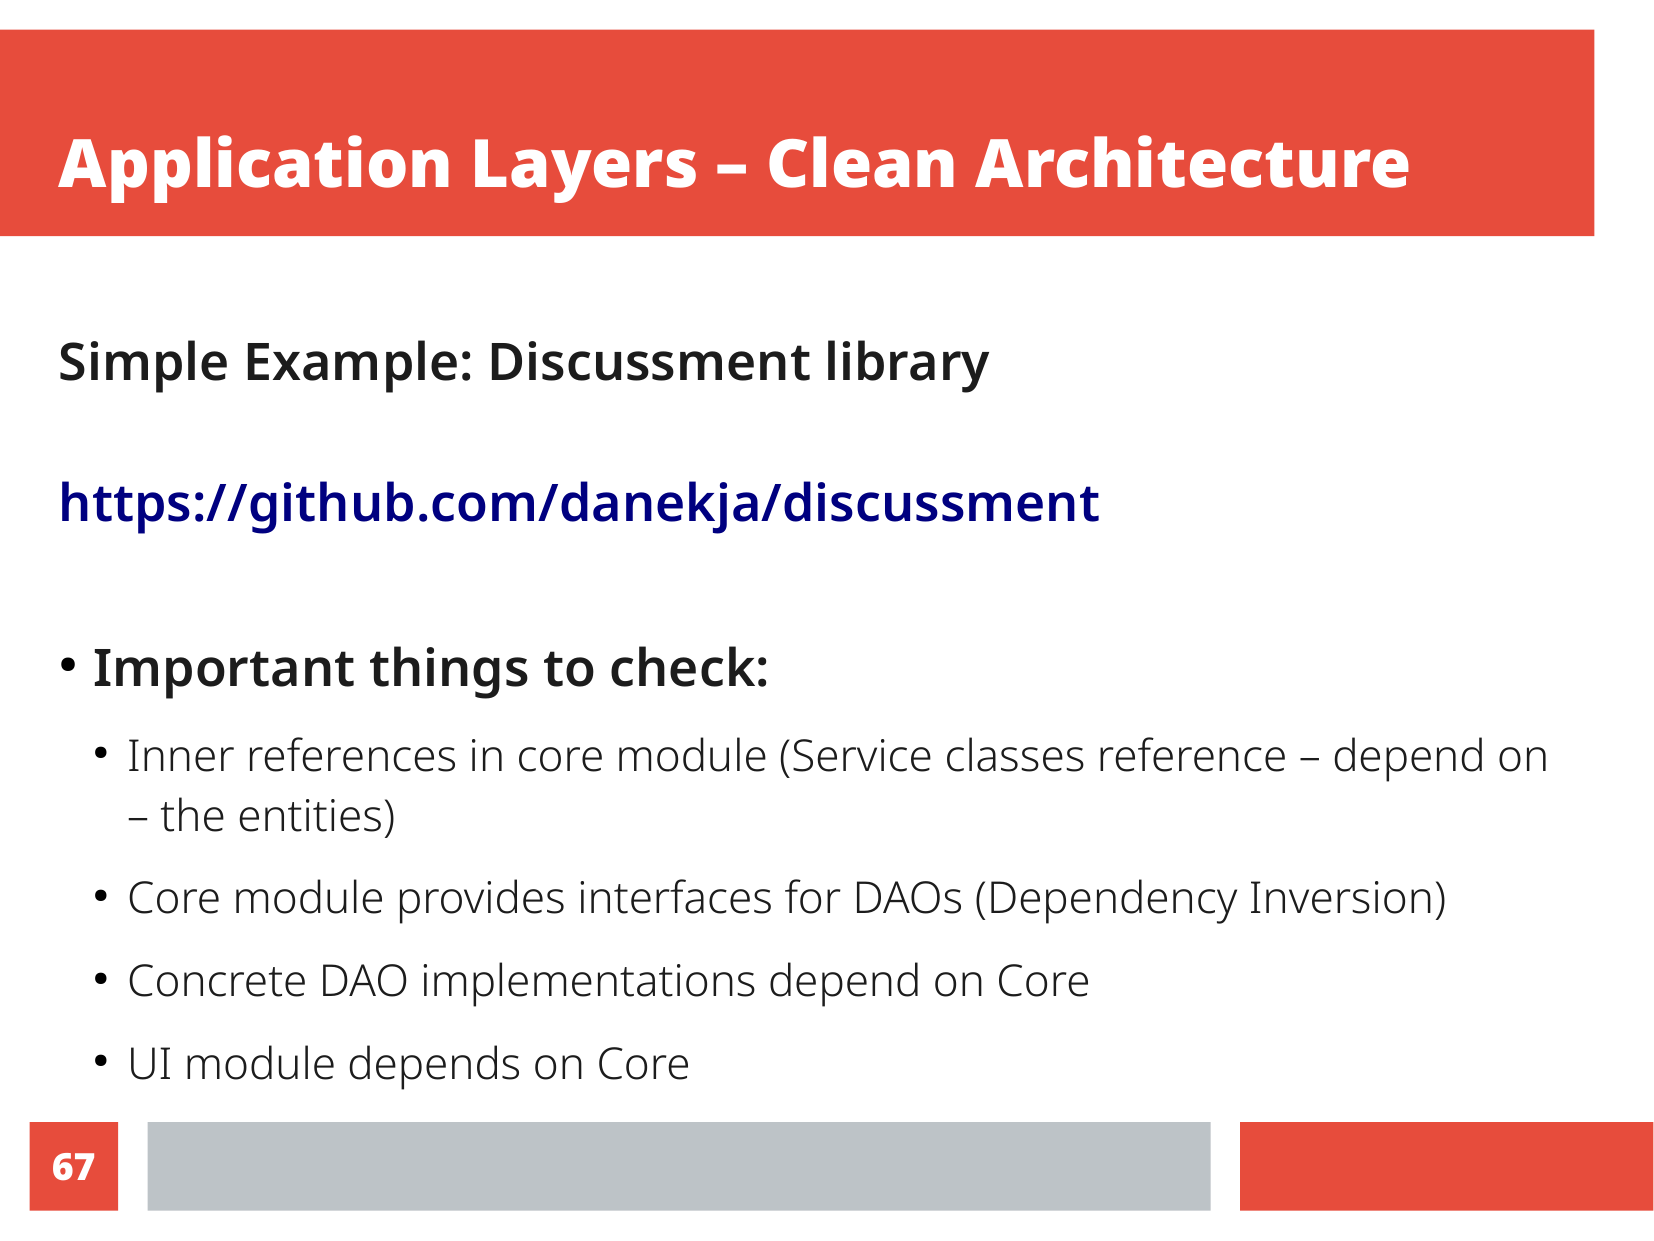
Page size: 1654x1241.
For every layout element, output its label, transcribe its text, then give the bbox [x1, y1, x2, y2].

list Simple Example: Discussment library https://github.com/danekja/discussment Important things to check: Inner references in core module (Service classes reference – depend on – the entities) Core module provides interfaces for DAOs (Dependency Inversion) Concrete DAO implementations depend on Core UI module depends on Core [59, 324, 1565, 1093]
title Application Layers – Clean Architecture [59, 59, 1595, 207]
